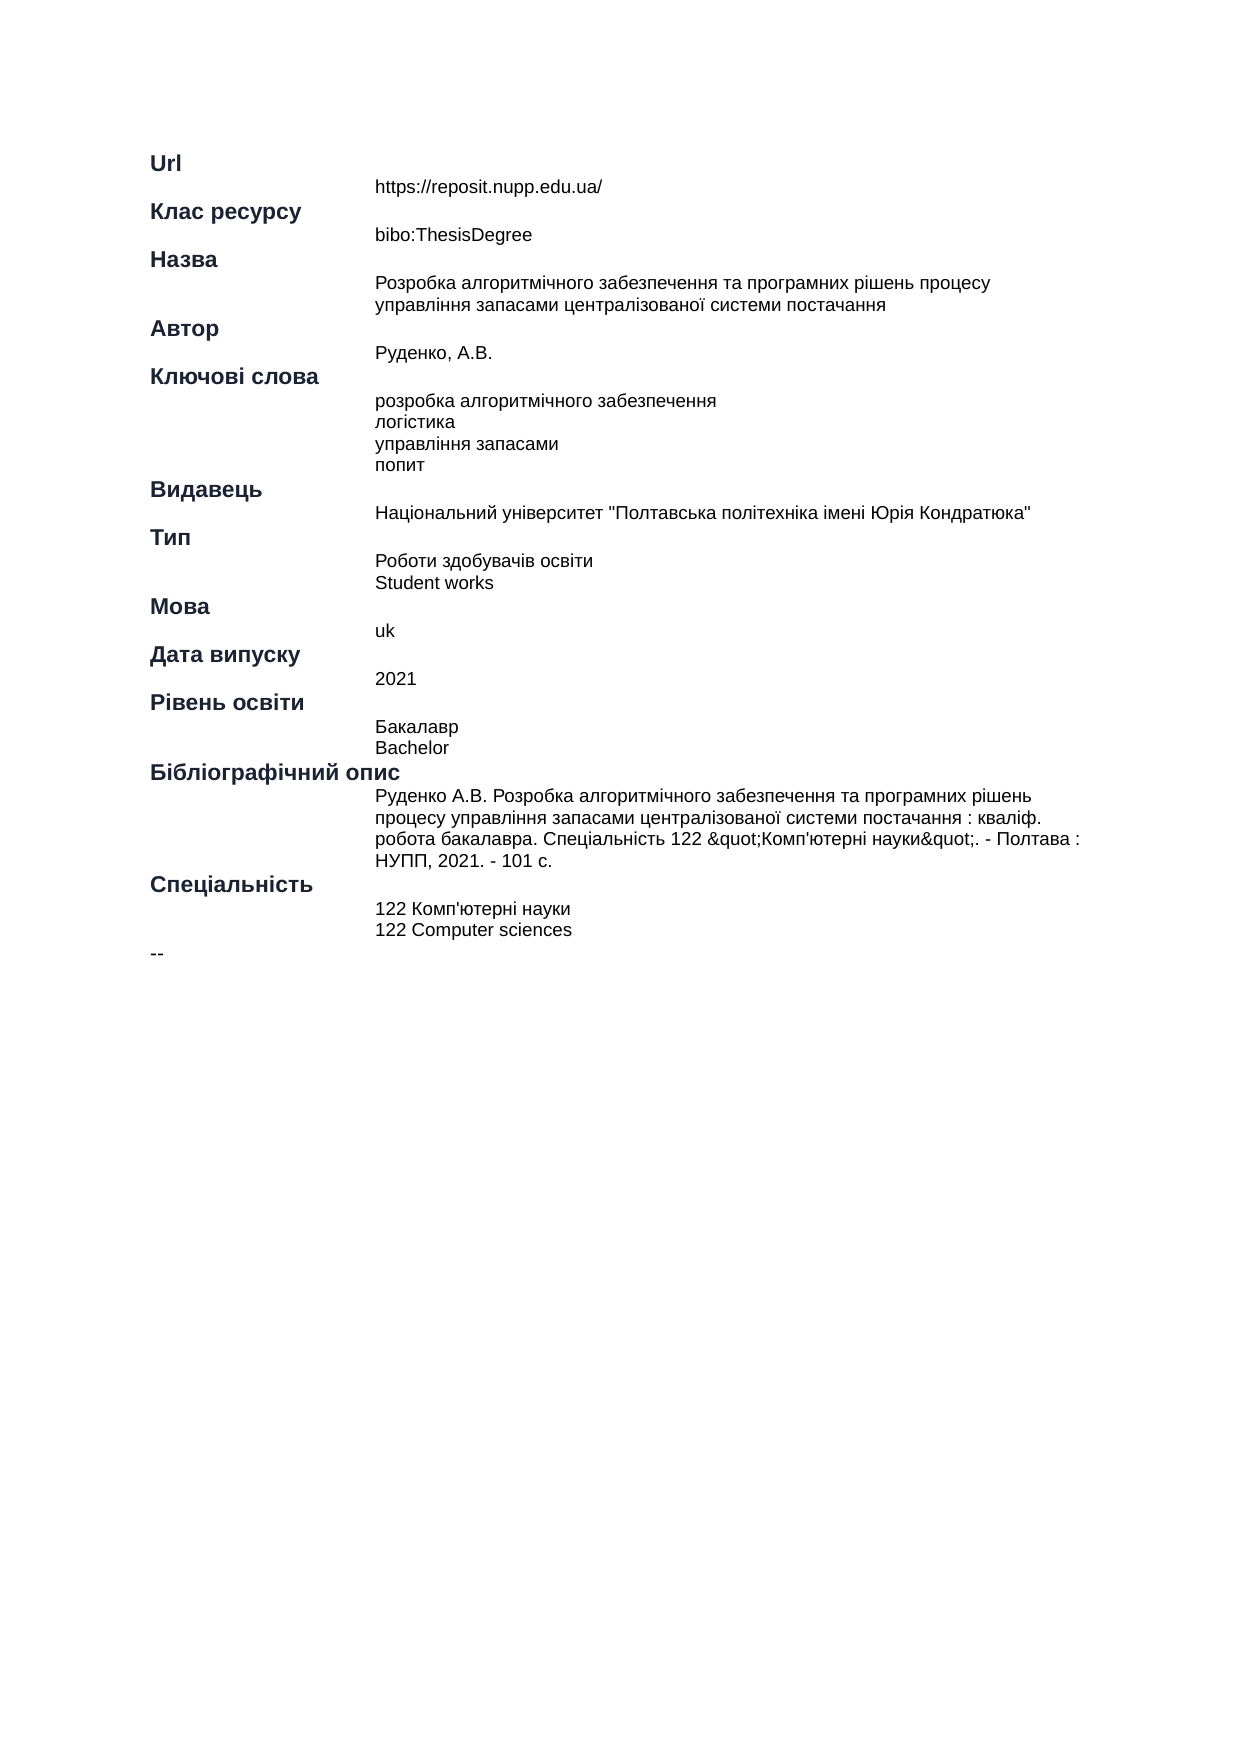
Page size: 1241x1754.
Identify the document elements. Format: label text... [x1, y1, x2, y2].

text Рівень освіти [150, 689, 1090, 715]
text Розробка алгоритмічного забезпечення та програмних рішень процесу управління запасами централізованої системи постачання [375, 272, 1090, 315]
text попит [375, 454, 1090, 476]
text Спеціальність [150, 871, 1090, 897]
text управління запасами [375, 433, 1090, 454]
text 122 Computer sciences [375, 919, 1090, 941]
text розробка алгоритмічного забезпечення [375, 389, 1090, 411]
text Url [150, 150, 1090, 176]
text Бібліографічний опис [150, 758, 1090, 785]
text Клас ресурсу [150, 198, 1090, 224]
text Мова [150, 593, 1090, 619]
text Національний університет "Полтавська політехніка імені Юрія Кондратюка" [375, 502, 1090, 524]
text Student works [375, 572, 1090, 593]
text Бакалавр [375, 715, 1090, 737]
text -- [150, 941, 1090, 964]
text Видавець [150, 476, 1090, 502]
text 122 Комп'ютерні науки [375, 897, 1090, 919]
text Автор [150, 315, 1090, 342]
text Bachelor [375, 737, 1090, 758]
text 2021 [375, 667, 1090, 689]
text логістика [375, 411, 1090, 433]
text https://reposit.nupp.edu.ua/ [375, 176, 1090, 198]
text bibo:ThesisDegree [375, 224, 1090, 246]
text Руденко А.В. Розробка алгоритмічного забезпечення та програмних рішень процесу управління запасами централізованої системи постачання : кваліф. робота бакалавра. Спеціальність 122 &quot;Комп'ютерні науки&quot;. - Полтава : НУПП, 2021. - 101 с. [375, 785, 1090, 871]
text Дата випуску [150, 641, 1090, 667]
text Ключові слова [150, 363, 1090, 389]
text Руденко, А.В. [375, 342, 1090, 363]
text Назва [150, 246, 1090, 272]
text Тип [150, 524, 1090, 550]
text uk [375, 619, 1090, 641]
text Роботи здобувачів освіти [375, 550, 1090, 572]
